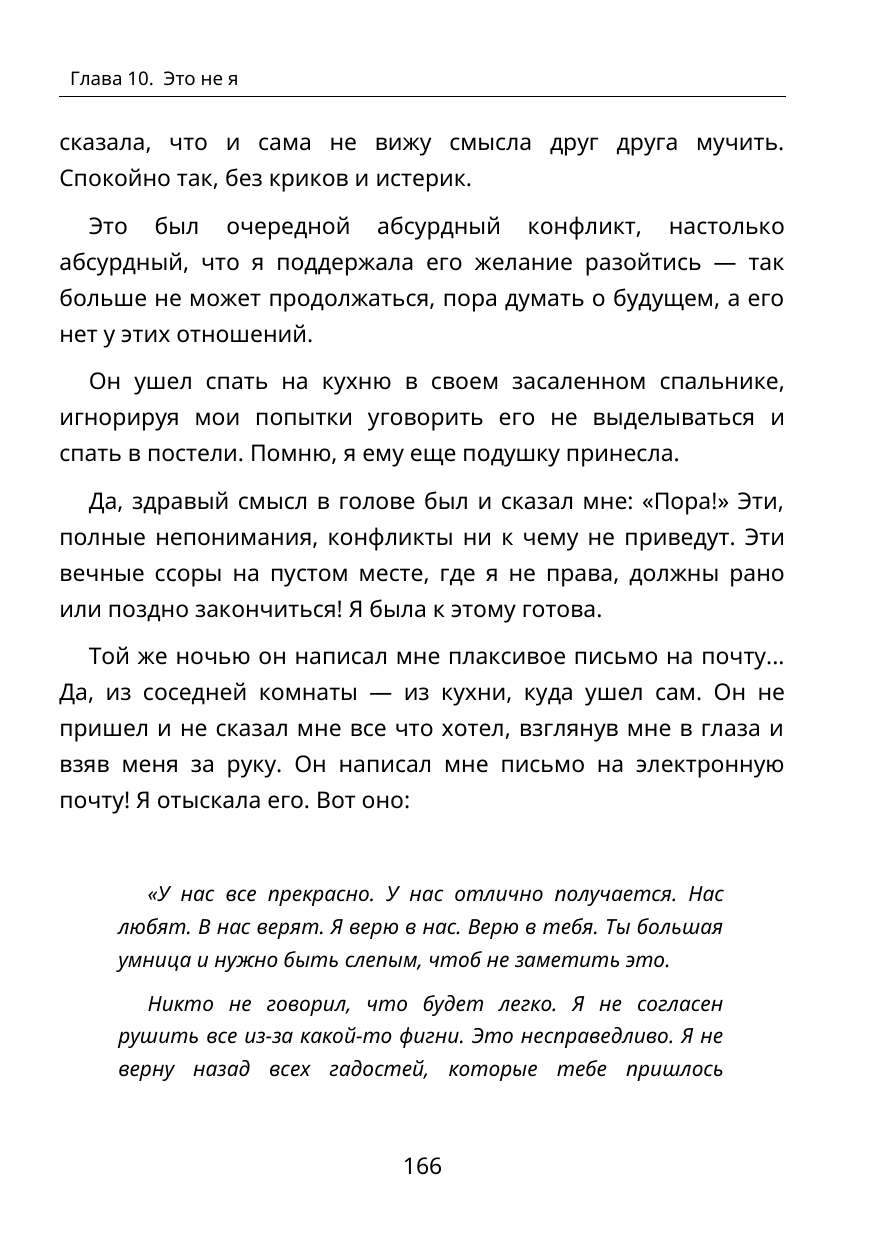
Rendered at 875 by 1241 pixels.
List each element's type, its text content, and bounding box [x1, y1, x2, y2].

text Никто не говорил, что будет легко. Я не согласен рушить все из-за какой-то фигни. Это несправедливо. Я не верну назад всех гадостей, которые тебе пришлось [118, 989, 727, 1083]
text Той же ночью он написал мне плаксивое письмо на почту... Да, из соседней комнаты — из кухни, куда ушел сам. Он не пришел и не сказал мне все что хотел, взглянув мне в глаза и взяв меня за руку. Он написал мне письмо на электронную почту! Я отыскала его. Вот оно: [59, 640, 786, 815]
text Это был очередной абсурдный конфликт, настолько абсурдный, что я поддержала его желание разойтись — так больше не может продолжаться, пора думать о будущем, а его нет у этих отношений. [59, 210, 786, 349]
text сказала, что и сама не вижу смысла друг друга мучить. Спокойно так, без криков и истерик. [59, 126, 786, 193]
text Да, здравый смысл в голове был и сказал мне: «Пора!» Эти, полные непонимания, конфликты ни к чему не приведут. Эти вечные ссоры на пустом месте, где я не права, должны рано или поздно закончиться! Я была к этому готова. [59, 485, 786, 624]
text «У нас все прекрасно. У нас отлично получается. Нас любят. В нас верят. Я верю в нас. Верю в тебя. Ты большая умница и нужно быть слепым, чтоб не заметить это. [118, 879, 727, 973]
text Он ушел спать на кухню в своем засаленном спальнике, игнорируя мои попытки уговорить его не выделываться и спать в постели. Помню, я ему еще подушку принесла. [59, 365, 786, 468]
